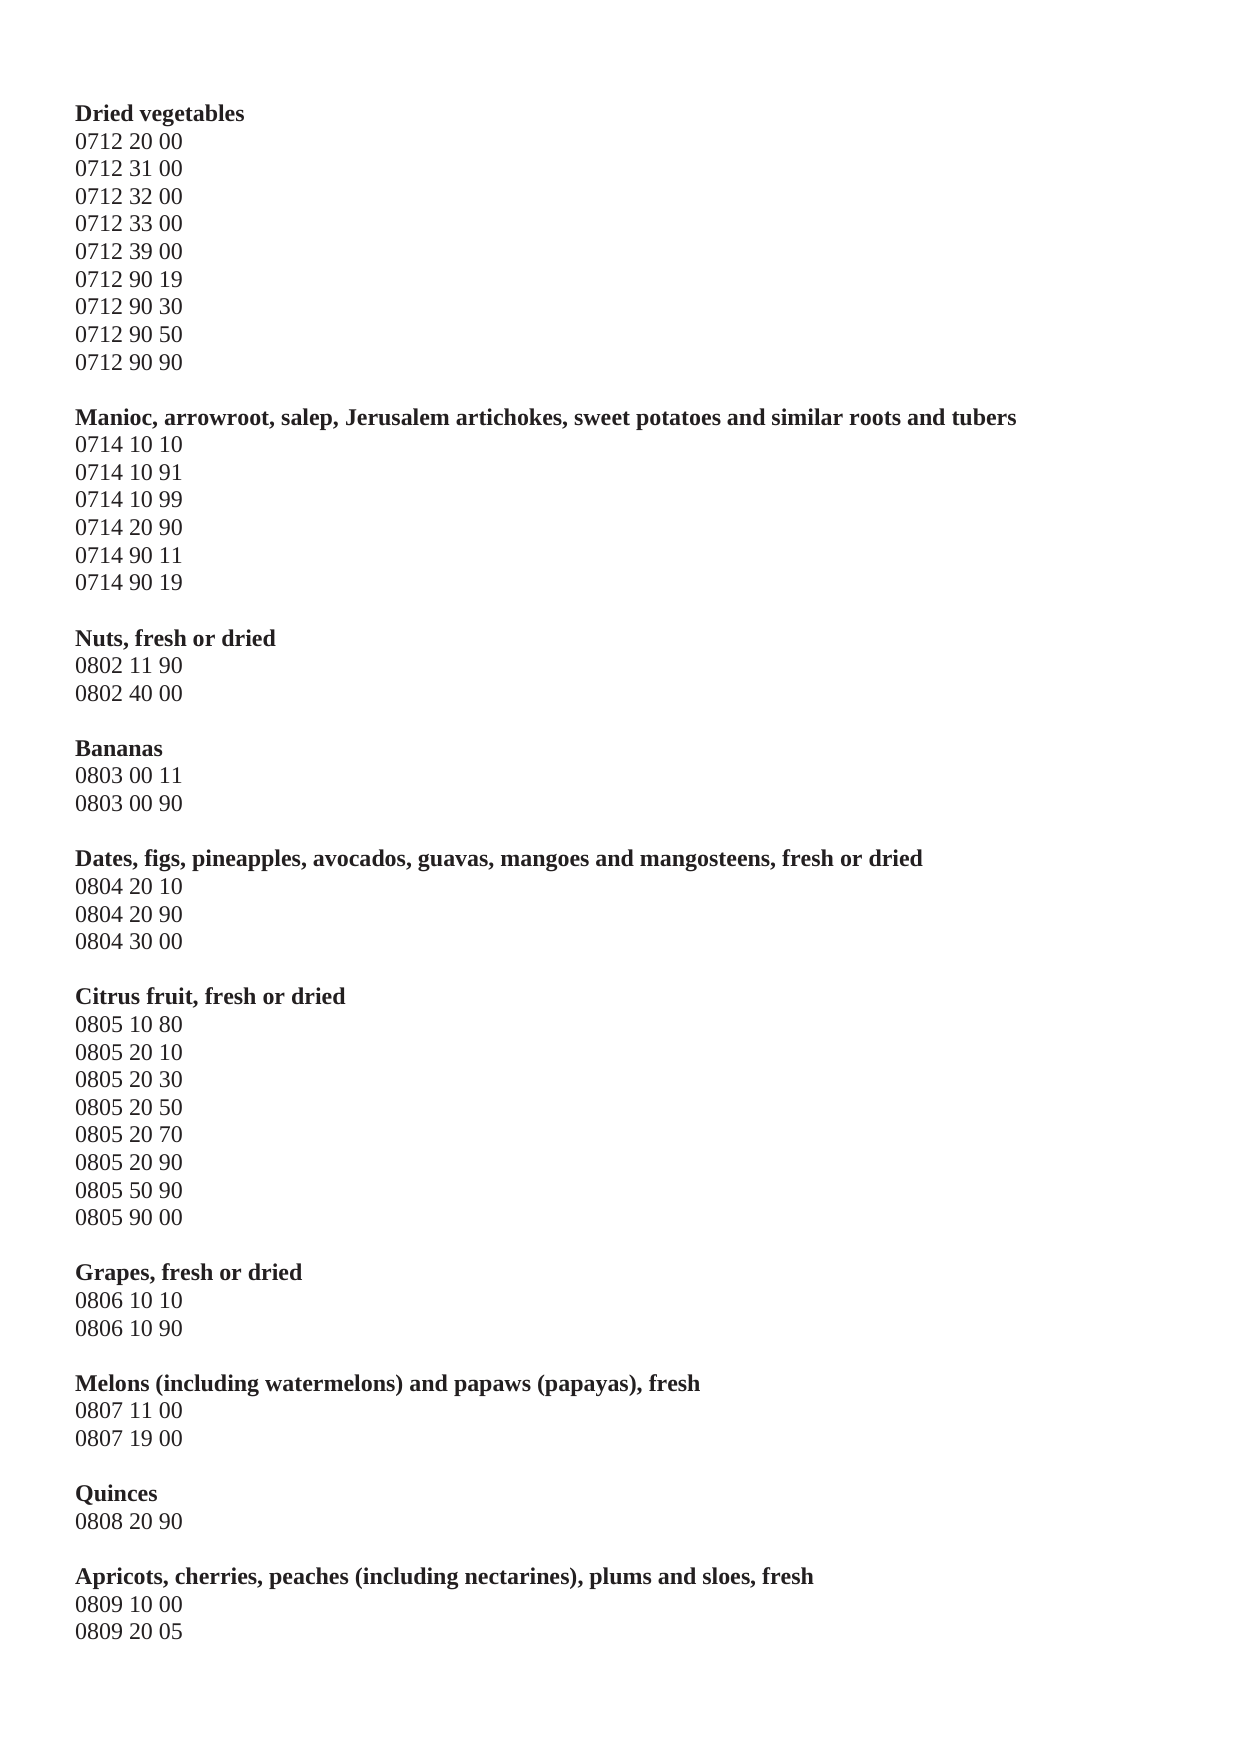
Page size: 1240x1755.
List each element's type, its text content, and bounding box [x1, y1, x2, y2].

text 0712 33 00 [75, 209, 1164, 237]
text 0805 20 50 [75, 1093, 1164, 1120]
text 0805 10 80 [75, 1010, 1164, 1038]
text 0712 39 00 [75, 237, 1164, 265]
text Quinces [75, 1479, 1164, 1507]
text 0805 20 90 [75, 1148, 1164, 1176]
text Manioc, arrowroot, salep, Jerusalem artichokes, sweet potatoes and similar roots and tubers [75, 403, 1164, 430]
text 0714 90 11 [75, 541, 1164, 568]
text Apricots, cherries, peaches (including nectarines), plums and sloes, fresh [75, 1562, 1164, 1590]
text 0809 10 00 [75, 1590, 1164, 1617]
text 0802 11 90 [75, 651, 1164, 679]
text 0807 11 00 [75, 1396, 1164, 1424]
text 0714 10 99 [75, 486, 1164, 513]
text 0805 90 00 [75, 1203, 1164, 1231]
text Dates, figs, pineapples, avocados, guavas, mangoes and mangosteens, fresh or dried [75, 844, 1164, 872]
text 0805 50 90 [75, 1176, 1164, 1203]
text 0805 20 10 [75, 1038, 1164, 1065]
text Bananas [75, 734, 1164, 762]
text 0805 20 30 [75, 1065, 1164, 1093]
text 0806 10 90 [75, 1314, 1164, 1341]
text 0803 00 11 [75, 762, 1164, 789]
text Citrus fruit, fresh or dried [75, 982, 1164, 1010]
text 0802 40 00 [75, 679, 1164, 706]
text 0808 20 90 [75, 1507, 1164, 1534]
text 0712 90 50 [75, 320, 1164, 347]
text 0805 20 70 [75, 1120, 1164, 1148]
text Melons (including watermelons) and papaws (papayas), fresh [75, 1369, 1164, 1396]
text 0712 90 19 [75, 265, 1164, 292]
text 0807 19 00 [75, 1424, 1164, 1452]
text Dried vegetables [75, 99, 1164, 127]
text 0714 90 19 [75, 568, 1164, 596]
text 0804 20 10 [75, 872, 1164, 899]
text Nuts, fresh or dried [75, 623, 1164, 651]
text Grapes, fresh or dried [75, 1258, 1164, 1286]
text 0712 20 00 [75, 127, 1164, 154]
text 0712 32 00 [75, 182, 1164, 209]
text 0714 10 10 [75, 430, 1164, 458]
text 0804 30 00 [75, 927, 1164, 955]
text 0712 90 90 [75, 347, 1164, 375]
text 0712 90 30 [75, 292, 1164, 320]
text 0714 10 91 [75, 458, 1164, 486]
text 0804 20 90 [75, 899, 1164, 927]
text 0803 00 90 [75, 789, 1164, 817]
text 0806 10 10 [75, 1286, 1164, 1314]
text 0714 20 90 [75, 513, 1164, 541]
text 0712 31 00 [75, 154, 1164, 182]
text 0809 20 05 [75, 1617, 1164, 1645]
